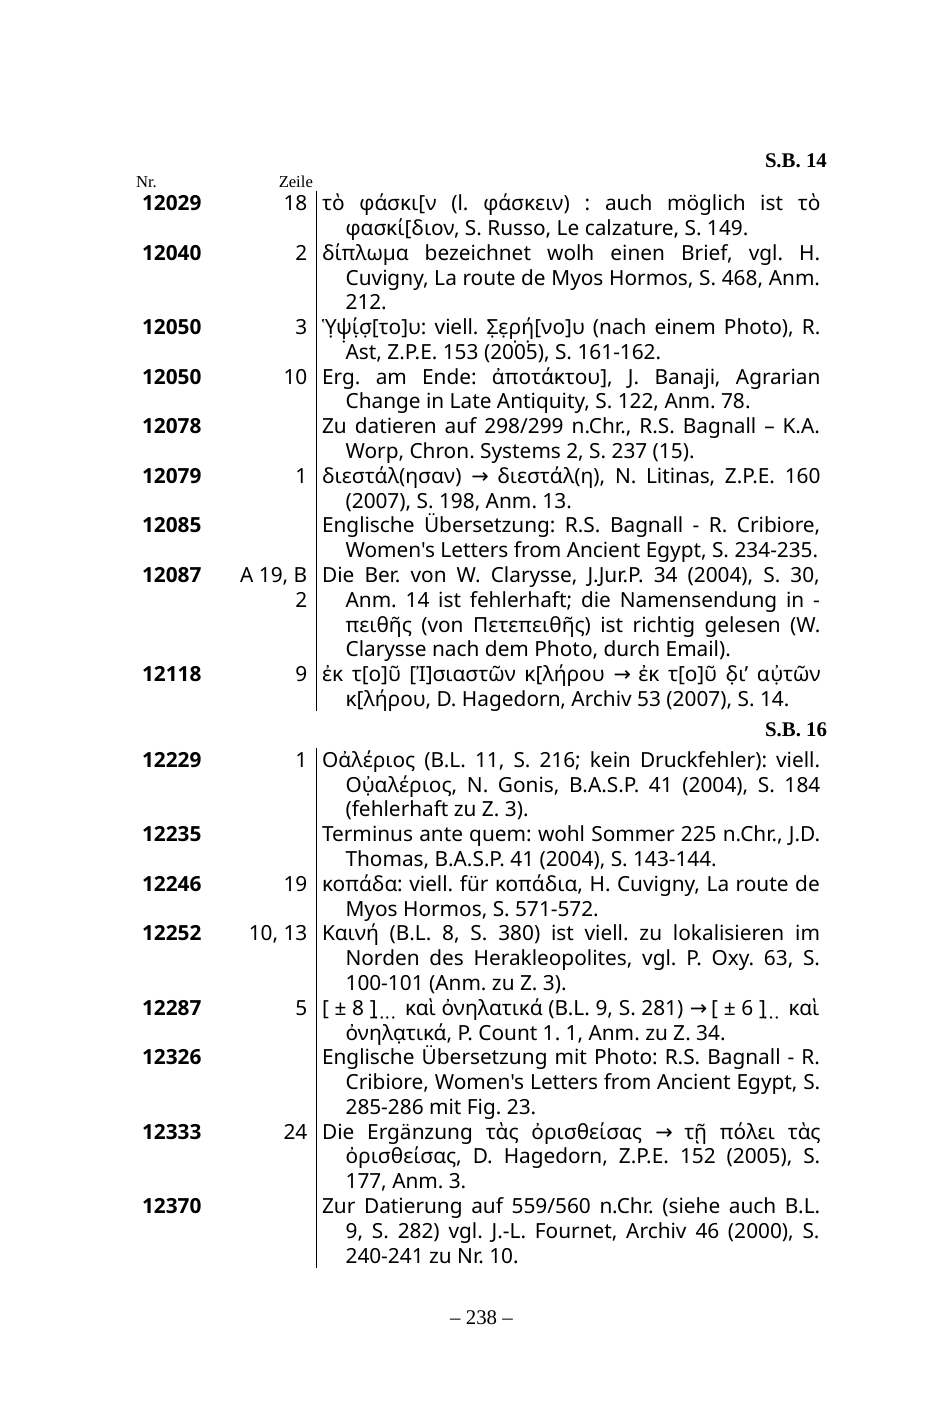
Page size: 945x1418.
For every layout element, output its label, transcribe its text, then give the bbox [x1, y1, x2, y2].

table_header 1 [224, 748, 316, 822]
table_cell 10 [224, 364, 316, 414]
table_cell [224, 1194, 316, 1268]
table_cell [ ± 8 ] ̣ ̣ ̣ ̣ καὶ ὀνηλατικά (B.L. 9, S. 281) → [ ± 6 ] ̣ ̣ ̣ καὶ ὀνηλα̣τικά, P. Count 1. 1, Anm. zu Z. 34. [317, 995, 827, 1045]
table_cell [224, 1045, 316, 1119]
table_cell Die Ber. von W. Clarysse, J.Jur.P. 34 (2004), S. 30, Anm. 14 ist fehlerhaft; die Namensendung in -πειθῆς (von Πετεπειθῆς) ist richtig gelesen (W. Clarysse nach dem Photo, durch Email). [317, 563, 827, 662]
table_cell 12078 [136, 414, 224, 463]
table_cell 1 [224, 464, 316, 513]
table_cell Zu datieren auf 298/299 n.Chr., R.S. Bagnall – K.A. Worp, Chron. Systems 2, S. 237 (15). [317, 414, 827, 463]
table_cell 12246 [136, 871, 224, 921]
table_cell Englische Übersetzung mit Photo: R.S. Bagnall - R. Cribiore, Women's Letters from Ancient Egypt, S. 285-286 mit Fig. 23. [317, 1045, 827, 1119]
table_cell κοπάδα: viell. für κοπάδια, H. Cuvigny, La route de Myos Hormos, S. 571-572. [317, 871, 827, 921]
table_cell Englische Übersetzung: R.S. Bagnall - R. Cribiore, Women's Letters from Ancient Egypt, S. 234-235. [317, 513, 827, 563]
table_cell 12235 [136, 822, 224, 871]
table_cell 12087 [136, 563, 224, 662]
table_cell 12029 [136, 191, 224, 240]
table_cell 12040 [136, 240, 224, 315]
table_cell Zur Datierung auf 559/560 n.Chr. (siehe auch B.L. 9, S. 282) vgl. J.-L. Fournet, Archiv 46 (2000), S. 240-241 zu Nr. 10. [317, 1194, 827, 1268]
table_cell τὸ φάσκι[ν (l. φάσκειν) : auch möglich ist τὸ φασκί[διον, S. Russo, Le calzature, S. 149. [317, 191, 827, 240]
table_cell 12333 [136, 1119, 224, 1194]
table_cell 5 [224, 995, 316, 1045]
table_cell ἐκ τ[ο]ῦ [Ἰ]σιαστῶν κ[λήρου → ἐκ τ[ο]ῦ δ̣ι’ αὐ̣τῶν κ[λήρου, D. Hagedorn, Archiv 53 (2007), S. 14. [317, 662, 827, 711]
table_cell 19 [224, 871, 316, 921]
table_cell A 19, B 2 [224, 563, 316, 662]
table_cell 12252 [136, 921, 224, 995]
table_cell 12118 [136, 662, 224, 711]
table_cell Ὑ̣ψ̣ί̣σ̣[το]υ: viell. Σ̣ε̣ρ̣ή̣[νο]υ (nach einem Photo), R. Ast, Z.P.E. 153 (2005), S. 161-162. [317, 315, 827, 364]
subtitle S.B. 16 [136, 717, 827, 741]
table_cell 12050 [136, 364, 224, 414]
table_header 12229 [136, 748, 224, 822]
table_cell [224, 822, 316, 871]
table_cell Erg. am Ende: ἀποτάκτου], J. Banaji, Agrarian Change in Late Antiquity, S. 122, Anm. 78. [317, 364, 827, 414]
table_cell 12079 [136, 464, 224, 513]
table_cell 3 [224, 315, 316, 364]
table_cell 12370 [136, 1194, 224, 1268]
table_cell Die Ergänzung τὰς ὀρισθείσας → τῇ πόλει τὰς ὀρισθείσας, D. Hagedorn, Z.P.E. 152 (2005), S. 177, Anm. 3. [317, 1119, 827, 1194]
table_cell 12085 [136, 513, 224, 563]
table_cell 12326 [136, 1045, 224, 1119]
table_cell διεστάλ(ησαν) → διεστάλ(η), N. Litinas, Z.P.E. 160 (2007), S. 198, Anm. 13. [317, 464, 827, 513]
table_cell 10, 13 [224, 921, 316, 995]
table_cell [224, 513, 316, 563]
table_cell 24 [224, 1119, 316, 1194]
table_cell 12050 [136, 315, 224, 364]
table_cell 12287 [136, 995, 224, 1045]
table_cell Terminus ante quem: wohl Sommer 225 n.Chr., J.D. Thomas, B.A.S.P. 41 (2004), S. 143-144. [317, 822, 827, 871]
table_cell 18 [224, 191, 316, 240]
table_cell δίπλωμα bezeichnet wolh einen Brief, vgl. H. Cuvigny, La route de Myos Hormos, S. 468, Anm. 212. [317, 240, 827, 315]
table_cell 9 [224, 662, 316, 711]
table_cell 2 [224, 240, 316, 315]
table_cell Καινή (B.L. 8, S. 380) ist viell. zu lokalisieren im Norden des Herakleopolites, vgl. P. Oxy. 63, S. 100-101 (Anm. zu Z. 3). [317, 921, 827, 995]
table_header Οἀλέριος (B.L. 11, S. 216; kein Druckfehler): viell. Οὐ̣αλέριος, N. Gonis, B.A.S.P. 41 (2004), S. 184 (fehlerhaft zu Z. 3). [317, 748, 827, 822]
table_cell [224, 414, 316, 463]
